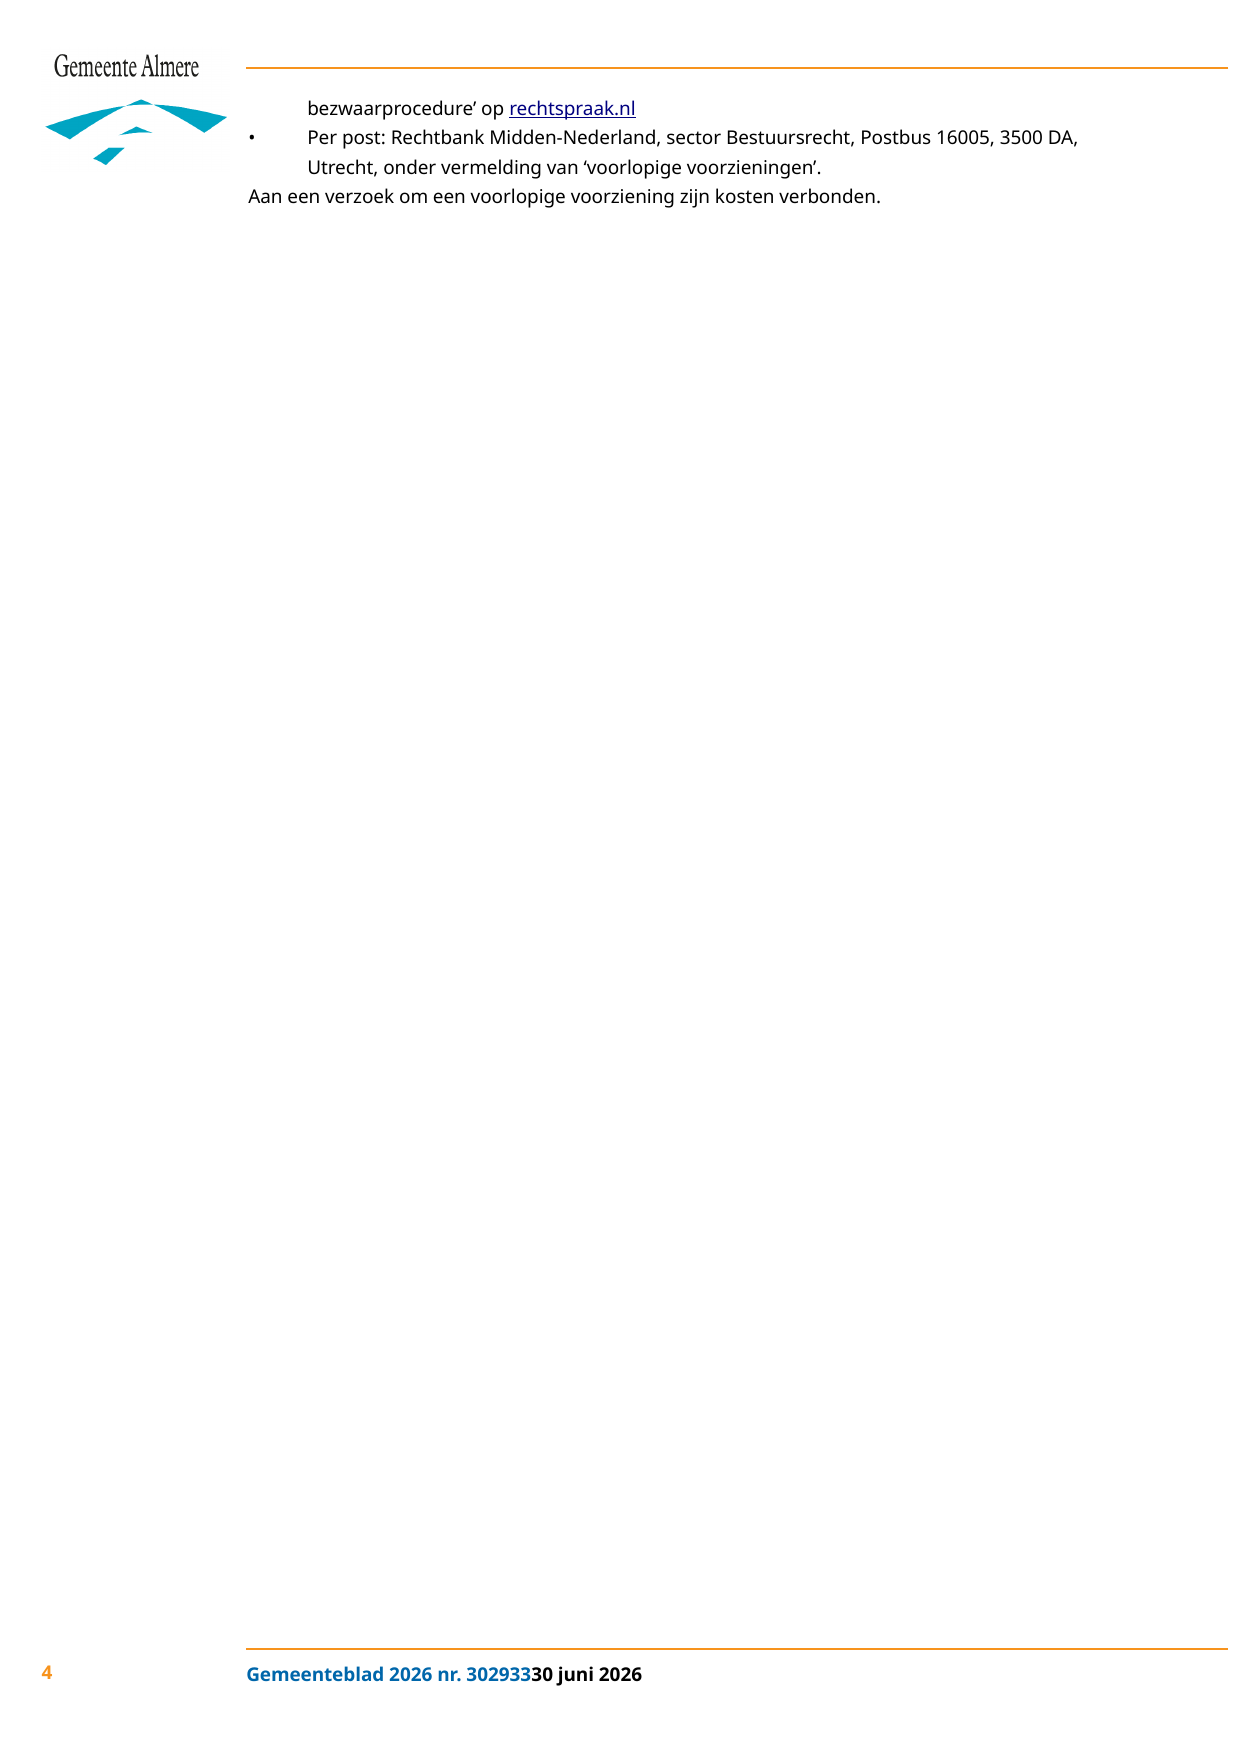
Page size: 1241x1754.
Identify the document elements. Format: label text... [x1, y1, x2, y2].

list bezwaarprocedure’ op rechtspraak.nl [248, 95, 1152, 121]
text Aan een verzoek om een voorlopige voorziening zijn kosten verbonden. [248, 183, 1152, 209]
picture [41, 47, 231, 172]
list Per post: Rechtbank Midden-Nederland, sector Bestuursrecht, Postbus 16005, 3500 DA, Utrecht, onder vermelding van ‘voorlopige voorzieningen’. [248, 124, 1152, 180]
